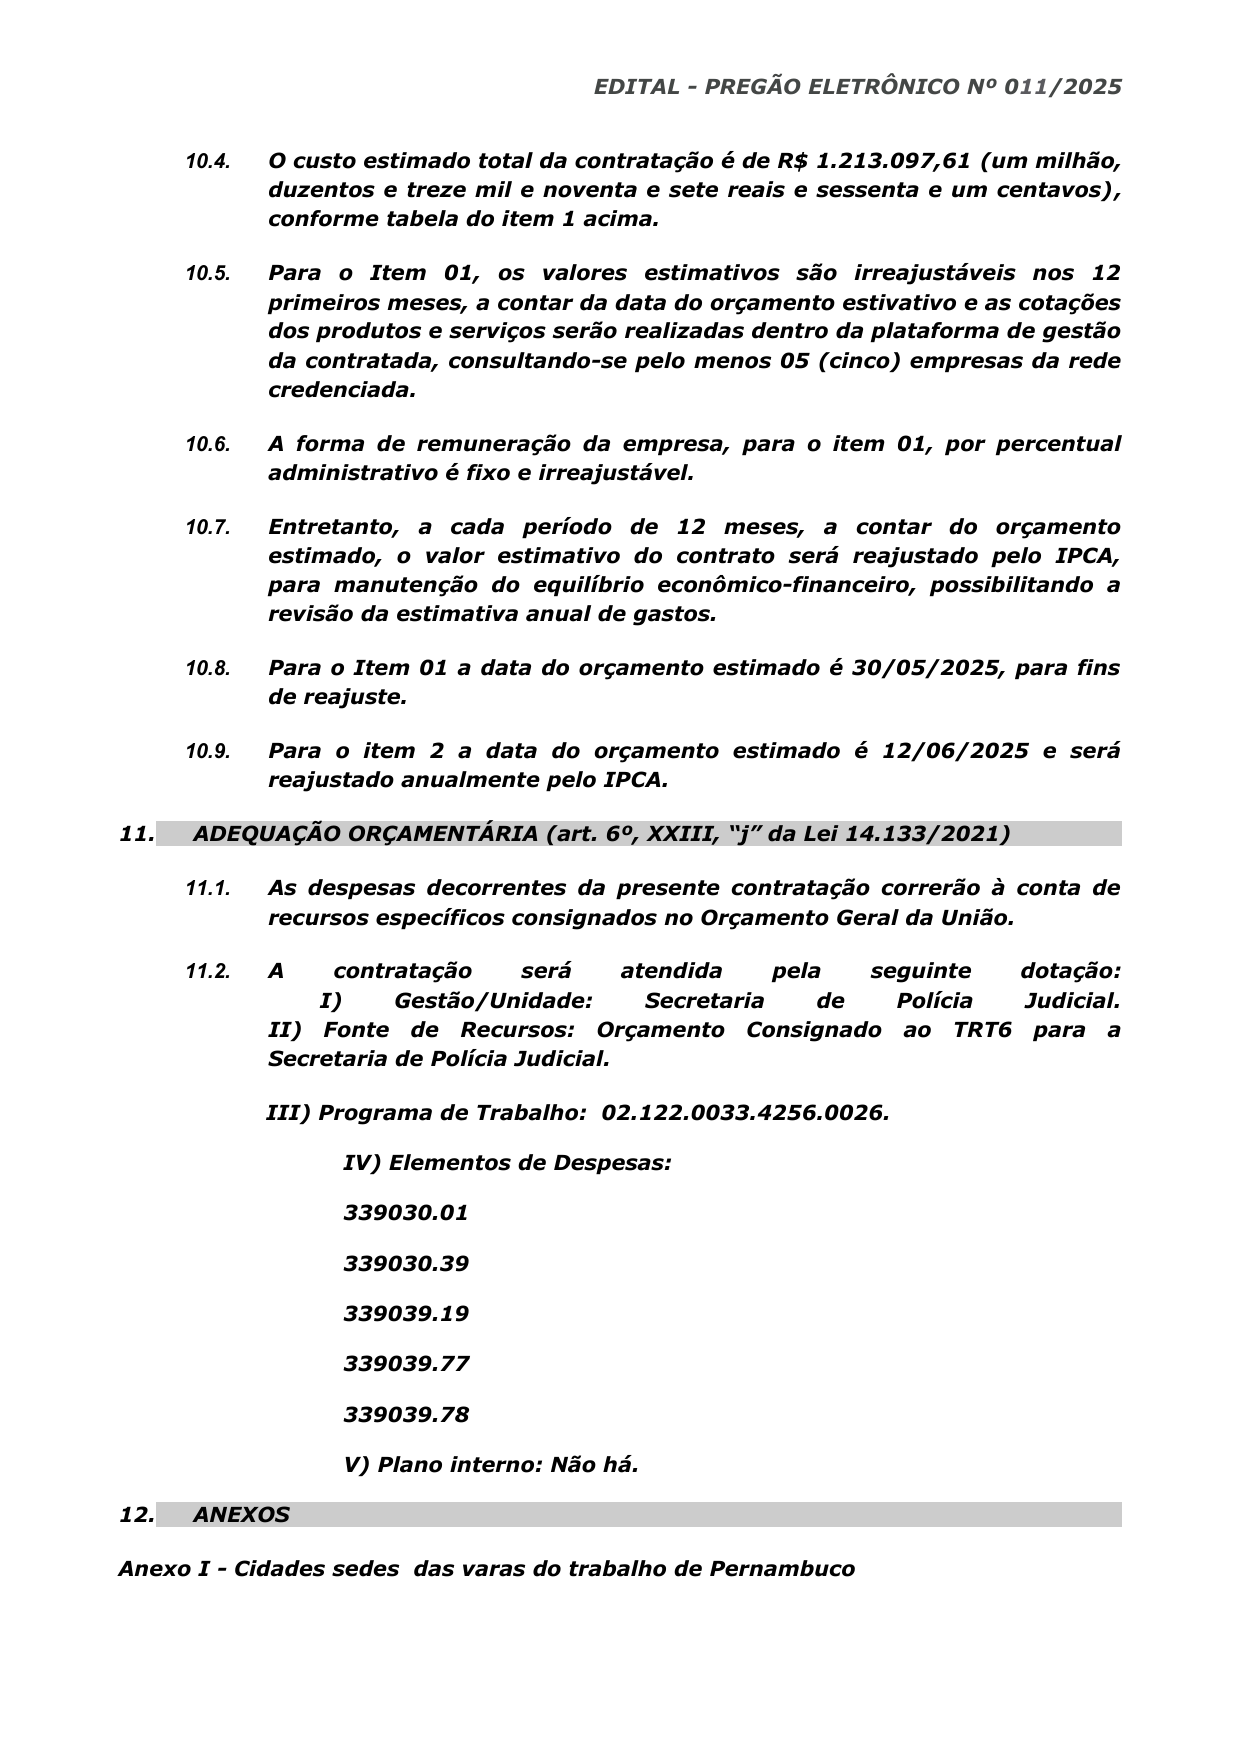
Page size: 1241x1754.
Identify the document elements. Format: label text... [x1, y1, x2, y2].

list O custo estimado total da contratação é de R$ 1.213.097,61 (um milhão, duzentos e treze mil e noventa e sete reais e sessenta e um centavos), conforme tabela do item 1 acima. [231, 148, 1122, 231]
list ANEXOS [156, 1502, 1122, 1527]
text 339039.77 [268, 1351, 1122, 1376]
text Anexo I - Cidades sedes das varas do trabalho de Pernambuco [118, 1556, 1122, 1581]
text 339039.19 [268, 1301, 1122, 1326]
list A contratação será atendida pela seguinte dotação: I) Gestão/Unidade: Secretaria de Polícia Judicial. II) Fonte de Recursos: Orçamento Consignado ao TRT6 para a Secretaria de Polícia Judicial. [231, 958, 1122, 1071]
list A forma de remuneração da empresa, para o item 01, por percentual administrativo é fixo e irreajustável. [231, 430, 1122, 484]
list Para o Item 01 a data do orçamento estimado é 30/05/2025, para fins de reajuste. [231, 654, 1122, 709]
text 339030.01 [268, 1200, 1122, 1225]
list Para o item 2 a data do orçamento estimado é 12/06/2025 e será reajustado anualmente pelo IPCA. [231, 738, 1122, 792]
text 339039.78 [268, 1401, 1122, 1426]
text IV) Elementos de Despesas: [193, 1149, 1122, 1175]
text V) Plano interno: Não há. [193, 1451, 1122, 1477]
text III) Programa de Trabalho: 02.122.0033.4256.0026. [266, 1099, 1122, 1124]
list Entretanto, a cada período de 12 meses, a contar do orçamento estimado, o valor estimativo do contrato será reajustado pelo IPCA, para manutenção do equilíbrio econômico-financeiro, possibilitando a revisão da estimativa anual de gastos. [231, 513, 1122, 626]
list Para o Item 01, os valores estimativos são irreajustáveis nos 12 primeiros meses, a contar da data do orçamento estivativo e as cotações dos produtos e serviços serão realizadas dentro da plataforma de gestão da contratada, consultando-se pelo menos 05 (cinco) empresas da rede credenciada. [231, 260, 1122, 401]
text 339030.39 [268, 1250, 1122, 1276]
list As despesas decorrentes da presente contratação correrão à conta de recursos específicos consignados no Orçamento Geral da União. [231, 875, 1122, 929]
list ADEQUAÇÃO ORÇAMENTÁRIA (art. 6º, XXIII, “j” da Lei 14.133/2021) [156, 821, 1122, 846]
